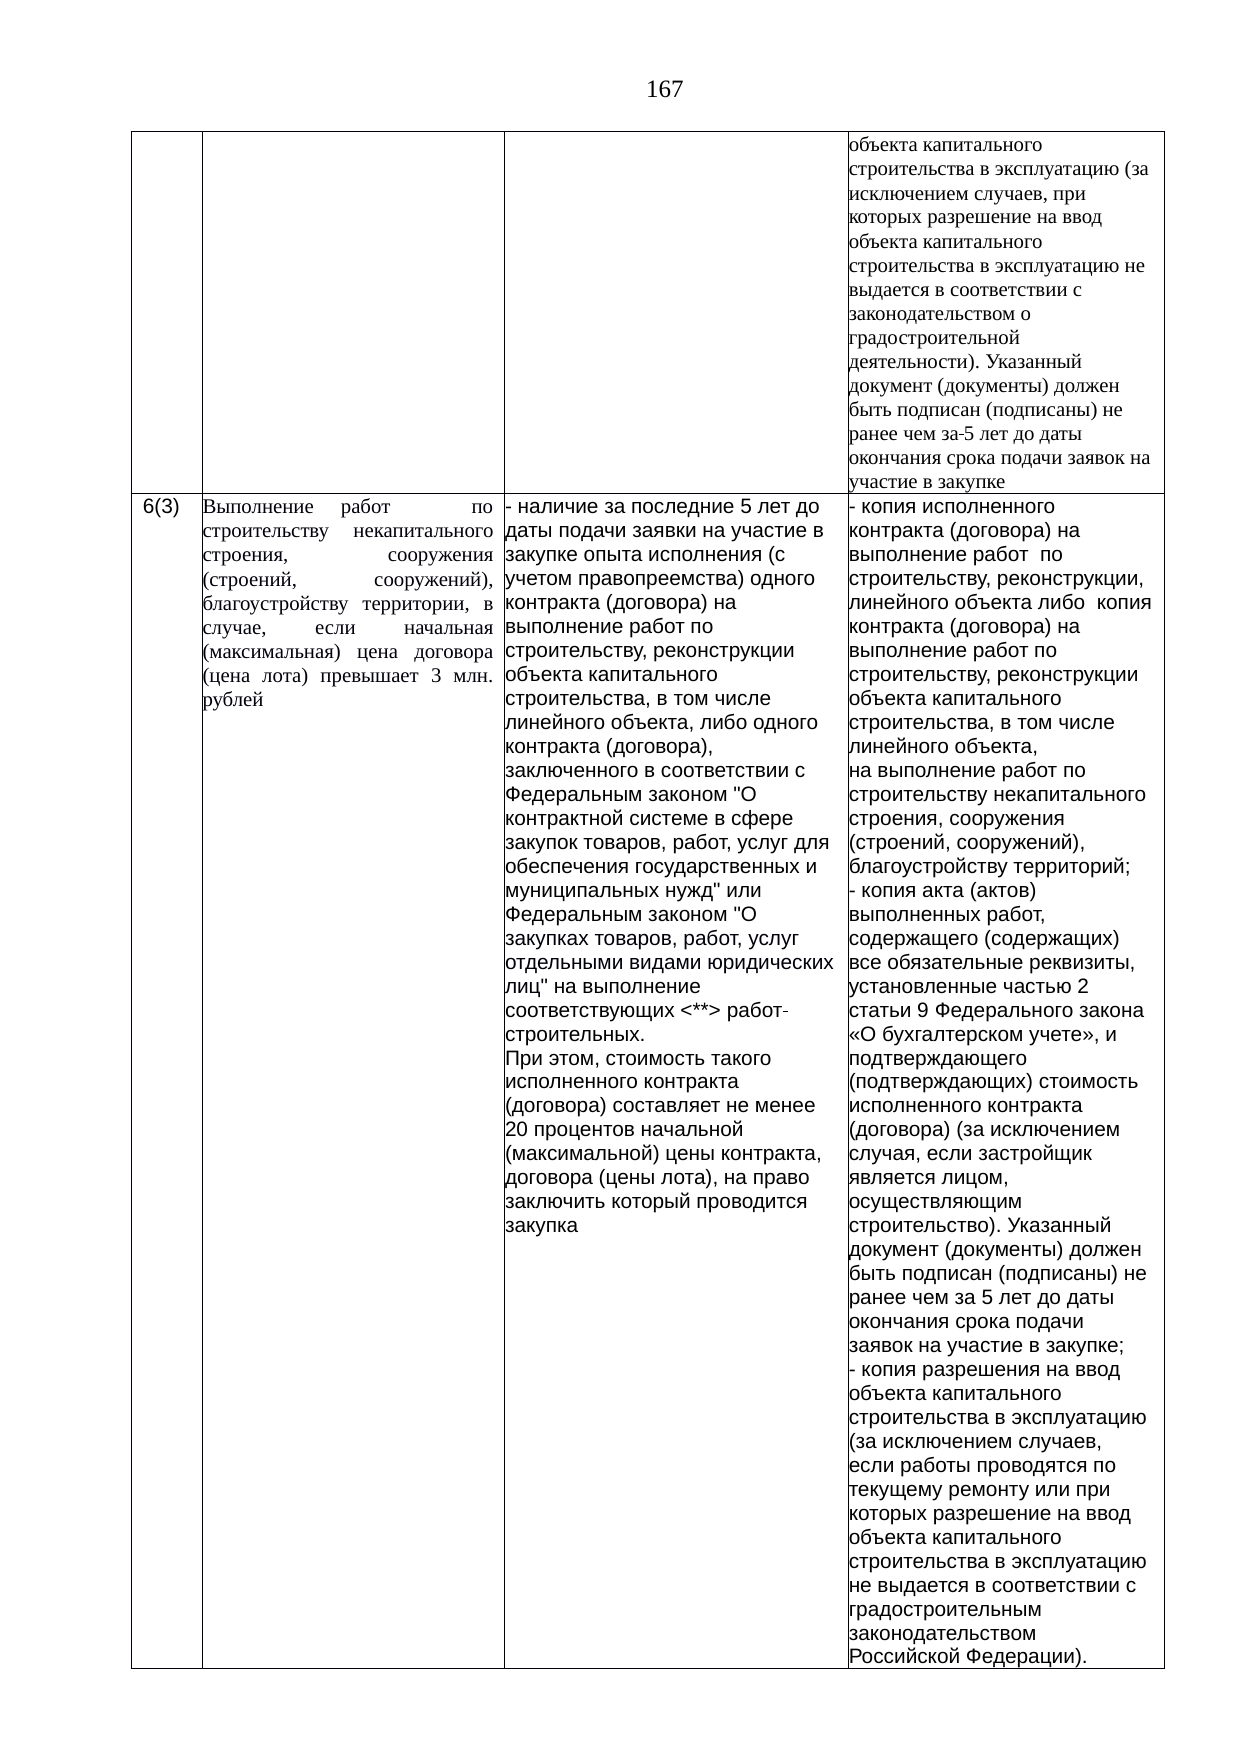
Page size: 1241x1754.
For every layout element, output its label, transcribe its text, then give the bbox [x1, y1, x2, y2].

table_cell 6(3) [132, 494, 202, 1668]
table_cell объекта капитального строительства в эксплуатацию (за исключением случаев, при которых разрешение на ввод объекта капитального строительства в эксплуатацию не выдается в соответствии с законодательством о градостроительной деятельности). Указанный документ (документы) должен быть подписан (подписаны) не ранее чем за 5 лет до даты окончания срока подачи заявок на участие в закупке [849, 132, 1164, 493]
table_cell [505, 132, 848, 493]
table_cell - наличие за последние 5 лет до даты подачи заявки на участие в закупке опыта исполнения (с учетом правопреемства) одного контракта (договора) на выполнение работ по строительству, реконструкции объекта капитального строительства, в том числе линейного объекта, либо одного контракта (договора), заключенного в соответствии с Федеральным законом "О контрактной системе в сфере закупок товаров, работ, услуг для обеспечения государственных и муниципальных нужд" или Федеральным законом "О закупках товаров, работ, услуг отдельными видами юридических лиц" на выполнение соответствующих <**> работ строительных. При этом, стоимость такого исполненного контракта (договора) составляет не менее 20 процентов начальной (максимальной) цены контракта, договора (цены лота), на право заключить который проводится закупка [505, 494, 848, 1668]
table_cell - копия исполненного контракта (договора) на выполнение работ по строительству, реконструкции, линейного объекта либо копия контракта (договора) на выполнение работ по строительству, реконструкции объекта капитального строительства, в том числе линейного объекта, на выполнение работ по строительству некапитального строения, сооружения (строений, сооружений), благоустройству территорий; - копия акта (актов) выполненных работ, содержащего (содержащих) все обязательные реквизиты, установленные частью 2 статьи 9 Федерального закона «О бухгалтерском учете», и подтверждающего (подтверждающих) стоимость исполненного контракта (договора) (за исключением случая, если застройщик является лицом, осуществляющим строительство). Указанный документ (документы) должен быть подписан (подписаны) не ранее чем за 5 лет до даты окончания срока подачи заявок на участие в закупке; - копия разрешения на ввод объекта капитального строительства в эксплуатацию (за исключением случаев, если работы проводятся по текущему ремонту или при которых разрешение на ввод объекта капитального строительства в эксплуатацию не выдается в соответствии с градостроительным законодательством Российской Федерации). [849, 494, 1164, 1668]
table_cell [203, 132, 504, 493]
table_cell Выполнение работ по строительству некапитального строения, сооружения (строений, сооружений), благоустройству территории, в случае, если начальная (максимальная) цена договора (цена лота) превышает 3 млн. рублей [203, 494, 504, 1668]
table_cell [132, 132, 202, 493]
